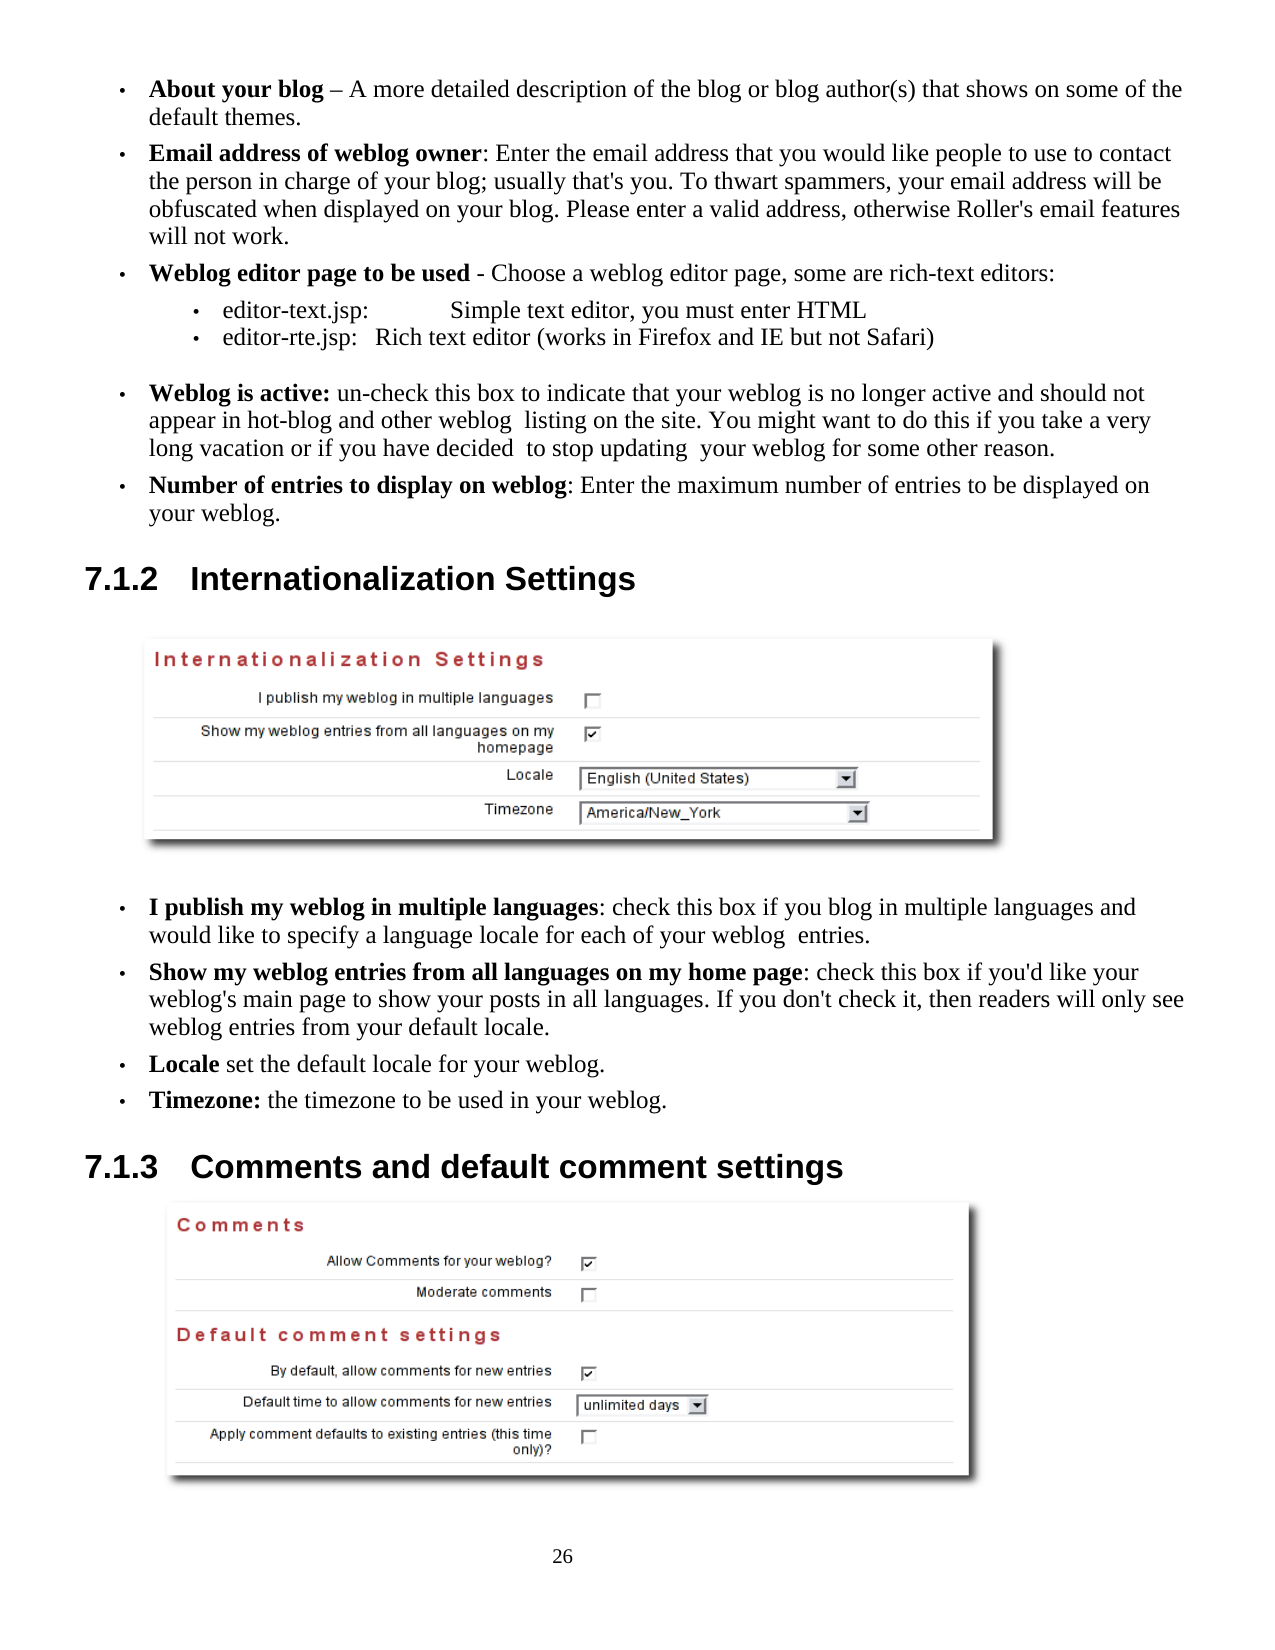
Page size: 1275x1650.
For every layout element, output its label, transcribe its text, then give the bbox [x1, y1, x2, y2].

list Timezone: the timezone to be used in your weblog. [119, 1087, 1200, 1114]
list Locale set the default locale for your weblog. [119, 1050, 1200, 1078]
list Email address of weblog owner: Enter the email address that you would like people to use to contact the person in charge of your blog; usually that's you. To thwart spammers, your email address will be obfuscated when displayed on your blog. Please enter a valid address, otherwise Roller's email features will not work. [119, 139, 1200, 250]
list About your blog – A more detailed description of the blog or blog author(s) that shows on some of the default themes. [119, 75, 1200, 130]
list Show my weblog entries from all languages on my home page: check this box if you'd like your weblog's main page to show your posts in all languages. If you don't check it, then readers will only see weblog entries from your default locale. [119, 958, 1200, 1041]
subtitle Internationalization Settings [75, 560, 1200, 598]
subtitle Comments and default comment settings [75, 1148, 1200, 1186]
list Number of entries to display on weblog: Enter the maximum number of entries to be displayed on your weblog. [119, 471, 1200, 526]
list I publish my weblog in multiple languages: check this box if you blog in multiple languages and would like to specify a language locale for each of your weblog entries. [119, 893, 1200, 949]
list editor-rte.jsp: Rich text editor (works in Firefox and IE but not Safari) [193, 323, 1200, 351]
picture [161, 1198, 987, 1492]
list Weblog is active: un-check this box to indicate that your weblog is no longer active and should not appear in hot-blog and other weblog listing on the site. You might want to do this if you take a very long vacation or if you have decided to stop updating your weblog for some other reason. [119, 379, 1200, 462]
list Weblog editor page to be used - Choose a weblog editor page, some are rich-text editors: [119, 259, 1200, 287]
picture [138, 633, 1012, 857]
list editor-text.jsp: Simple text editor, you must enter HTML [193, 296, 1200, 323]
